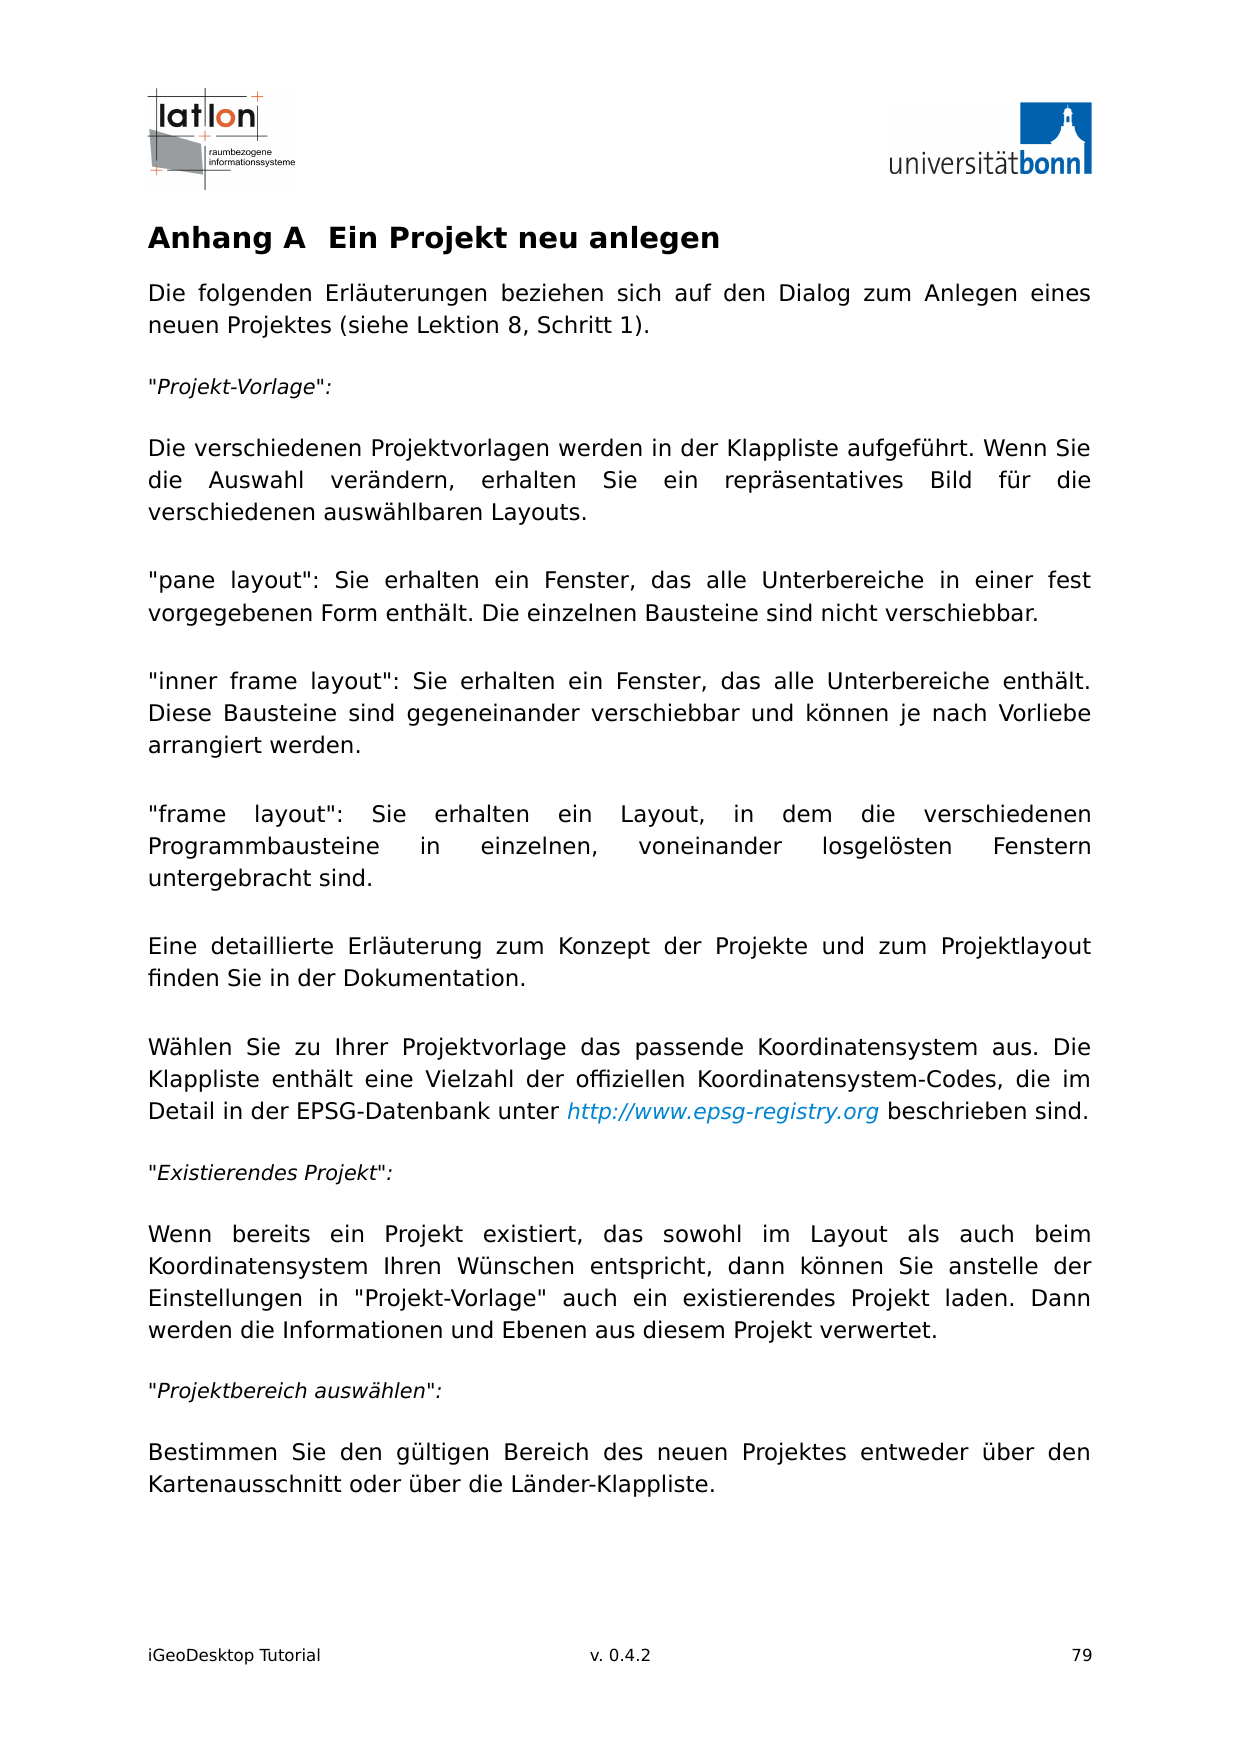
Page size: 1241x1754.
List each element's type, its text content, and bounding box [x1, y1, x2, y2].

text Bestimmen Sie den gültigen Bereich des neuen Projektes entweder über den Kartenausschnitt oder über die Länder-Klappliste. [148, 1439, 1092, 1498]
text Eine detaillierte Erläuterung zum Konzept der Projekte und zum Projektlayout finden Sie in der Dokumentation. [148, 933, 1092, 992]
picture [889, 102, 1093, 174]
text "inner frame layout": Sie erhalten ein Fenster, das alle Unterbereiche enthält. Diese Bausteine sind gegeneinander verschiebbar und können je nach Vorliebe arrangiert werden. [148, 668, 1092, 759]
text Wählen Sie zu Ihrer Projektvorlage das passende Koordinatensystem aus. Die Klappliste enthält eine Vielzahl der offiziellen Koordinatensystem-Codes, die im Detail in der EPSG-Datenbank unter http://www.epsg-registry.org beschrieben sind. [148, 1034, 1092, 1125]
text "Projektbereich auswählen": [148, 1379, 1092, 1404]
text Die verschiedenen Projektvorlagen werden in der Klappliste aufgeführt. Wenn Sie die Auswahl verändern, erhalten Sie ein repräsentatives Bild für die verschiedenen auswählbaren Layouts. [148, 435, 1092, 526]
text "frame layout": Sie erhalten ein Layout, in dem die verschiedenen Programmbausteine in einzelnen, voneinander losgelösten Fenstern untergebracht sind. [148, 801, 1092, 892]
text "Existierendes Projekt": [148, 1161, 1092, 1185]
text Die folgenden Erläuterungen beziehen sich auf den Dialog zum Anlegen eines neuen Projektes (siehe Lektion 8, Schritt 1). [148, 280, 1092, 339]
text "Projekt-Vorlage": [148, 375, 1092, 399]
text Wenn bereits ein Projekt existiert, das sowohl im Layout als auch beim Koordinatensystem Ihren Wünschen entspricht, dann können Sie anstelle der Einstellungen in "Projekt-Vorlage" auch ein existierendes Projekt laden. Dann werden die Informationen und Ebenen aus diesem Projekt verwertet. [148, 1221, 1092, 1343]
text "pane layout": Sie erhalten ein Fenster, das alle Unterbereiche in einer fest vorgegebenen Form enthält. Die einzelnen Bausteine sind nicht verschiebbar. [148, 568, 1092, 626]
subtitle Ein Projekt neu anlegen [148, 221, 1092, 255]
picture [147, 88, 295, 190]
